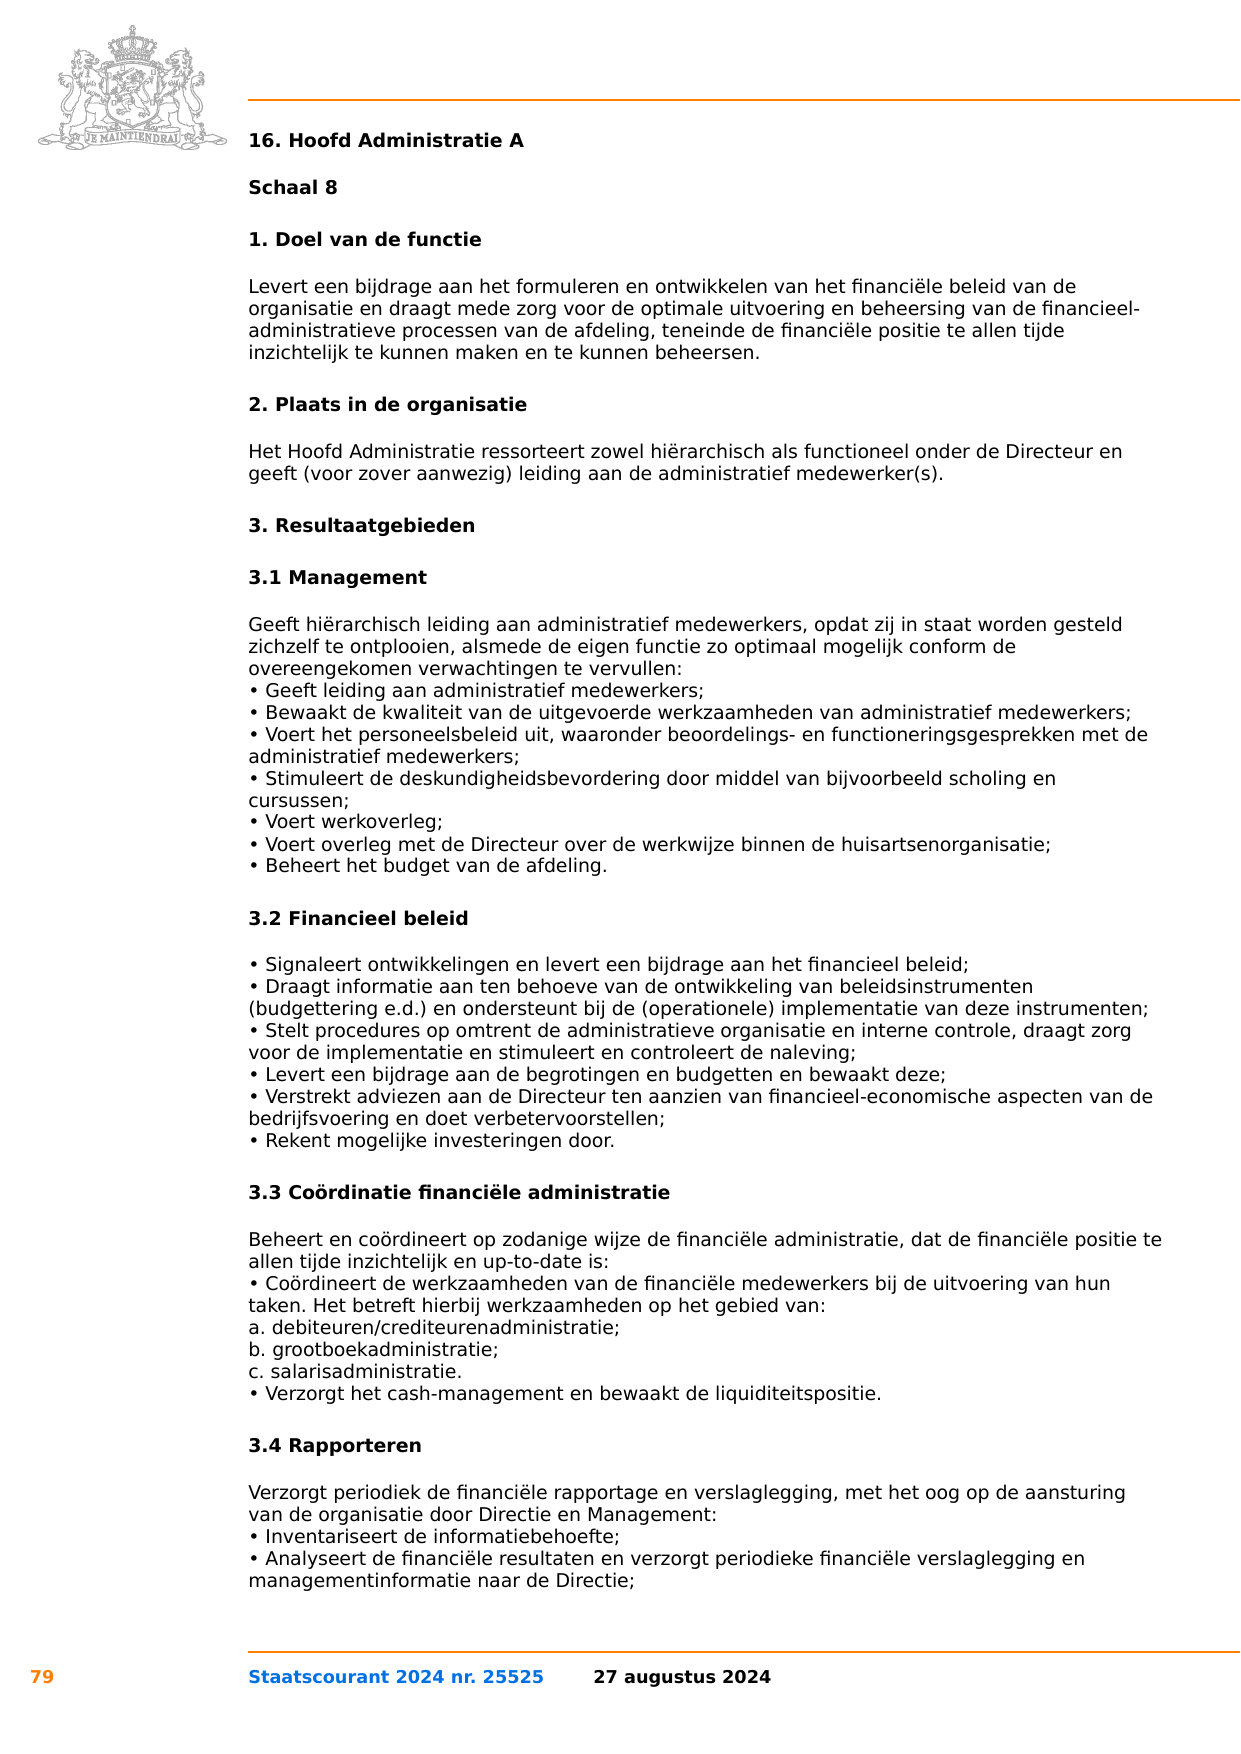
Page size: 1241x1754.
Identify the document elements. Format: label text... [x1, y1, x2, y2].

subtitle 3.4 Rapporteren [248, 1435, 1163, 1457]
subtitle 16. Hoofd Administratie A [248, 130, 1163, 152]
text • Bewaakt de kwaliteit van de uitgevoerde werkzaamheden van administratief medewerkers; [248, 702, 1163, 723]
text • Voert werkoverleg; [248, 811, 1163, 833]
text • Geeft leiding aan administratief medewerkers; [248, 679, 1163, 702]
subtitle 3.1 Management [248, 567, 1163, 589]
text • Voert overleg met de Directeur over de werkwijze binnen de huisartsenorganisatie; [248, 833, 1163, 855]
text b. grootboekadministratie; [248, 1339, 1163, 1361]
text • Verzorgt het cash-management en bewaakt de liquiditeitspositie. [248, 1383, 1163, 1405]
text Beheert en coördineert op zodanige wijze de financiële administratie, dat de financiële positie te allen tijde inzichtelijk en up-to-date is: [248, 1229, 1163, 1273]
text Levert een bijdrage aan het formuleren en ontwikkelen van het financiële beleid van de organisatie en draagt mede zorg voor de optimale uitvoering en beheersing van de financieel-administratieve processen van de afdeling, teneinde de financiële positie te allen tijde inzichtelijk te kunnen maken en te kunnen beheersen. [248, 276, 1163, 364]
text • Coördineert de werkzaamheden van de financiële medewerkers bij de uitvoering van hun taken. Het betreft hierbij werkzaamheden op het gebied van: [248, 1273, 1163, 1317]
text • Analyseert de financiële resultaten en verzorgt periodieke financiële verslaglegging en managementinformatie naar de Directie; [248, 1548, 1163, 1592]
text Geeft hiërarchisch leiding aan administratief medewerkers, opdat zij in staat worden gesteld zichzelf te ontplooien, alsmede de eigen functie zo optimaal mogelijk conform de overeengekomen verwachtingen te vervullen: [248, 614, 1163, 679]
subtitle 1. Doel van de functie [248, 229, 1163, 251]
text • Stelt procedures op omtrent de administratieve organisatie en interne controle, draagt zorg voor de implementatie en stimuleert en controleert de naleving; [248, 1020, 1163, 1064]
text Het Hoofd Administratie ressorteert zowel hiërarchisch als functioneel onder de Directeur en geeft (voor zover aanwezig) leiding aan de administratief medewerker(s). [248, 441, 1163, 485]
text • Inventariseert de informatiebehoefte; [248, 1526, 1163, 1548]
text • Voert het personeelsbeleid uit, waaronder beoordelings- en functioneringsgesprekken met de administratief medewerkers; [248, 723, 1163, 767]
subtitle 3.3 Coördinatie financiële administratie [248, 1182, 1163, 1204]
text • Beheert het budget van de afdeling. [248, 855, 1163, 877]
text Verzorgt periodiek de financiële rapportage en verslaglegging, met het oog op de aansturing van de organisatie door Directie en Management: [248, 1482, 1163, 1526]
subtitle Schaal 8 [248, 177, 1163, 199]
text • Stimuleert de deskundigheidsbevordering door middel van bijvoorbeeld scholing en cursussen; [248, 767, 1163, 811]
text • Verstrekt adviezen aan de Directeur ten aanzien van financieel-economische aspecten van de bedrijfsvoering en doet verbetervoorstellen; [248, 1086, 1163, 1130]
text • Levert een bijdrage aan de begrotingen en budgetten en bewaakt deze; [248, 1064, 1163, 1086]
text c. salarisadministratie. [248, 1361, 1163, 1383]
text • Draagt informatie aan ten behoeve van de ontwikkeling van beleidsinstrumenten (budgettering e.d.) en ondersteunt bij de (operationele) implementatie van deze instrumenten; [248, 976, 1163, 1020]
text • Signaleert ontwikkelingen en levert een bijdrage aan het financieel beleid; [248, 954, 1163, 976]
subtitle 2. Plaats in de organisatie [248, 394, 1163, 416]
text a. debiteuren/crediteurenadministratie; [248, 1317, 1163, 1339]
subtitle 3.2 Financieel beleid [248, 907, 1163, 929]
picture [38, 25, 227, 150]
subtitle 3. Resultaatgebieden [248, 515, 1163, 537]
text • Rekent mogelijke investeringen door. [248, 1130, 1163, 1152]
